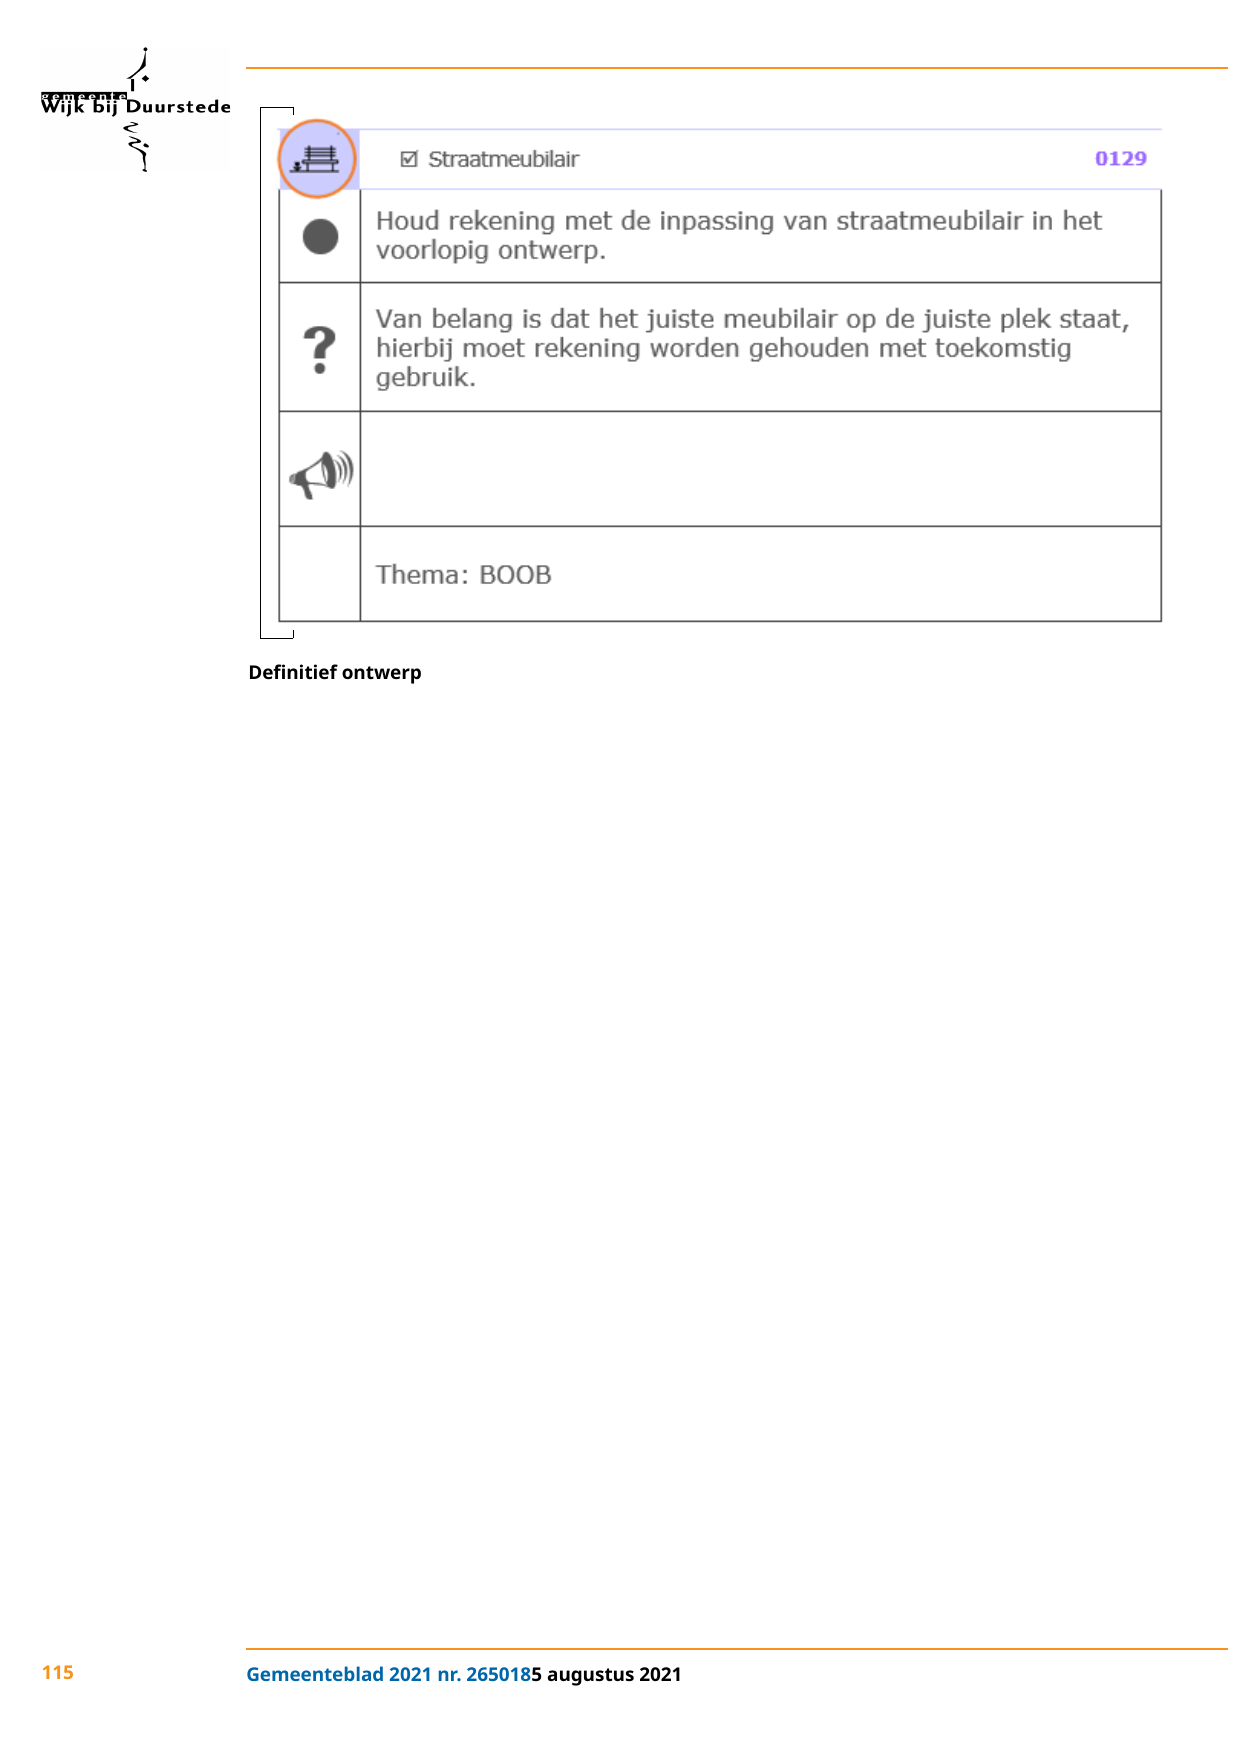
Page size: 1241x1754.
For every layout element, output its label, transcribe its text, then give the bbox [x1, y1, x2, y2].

picture [41, 47, 231, 172]
picture [268, 115, 1173, 630]
text Definitief ontwerp [248, 659, 1152, 685]
